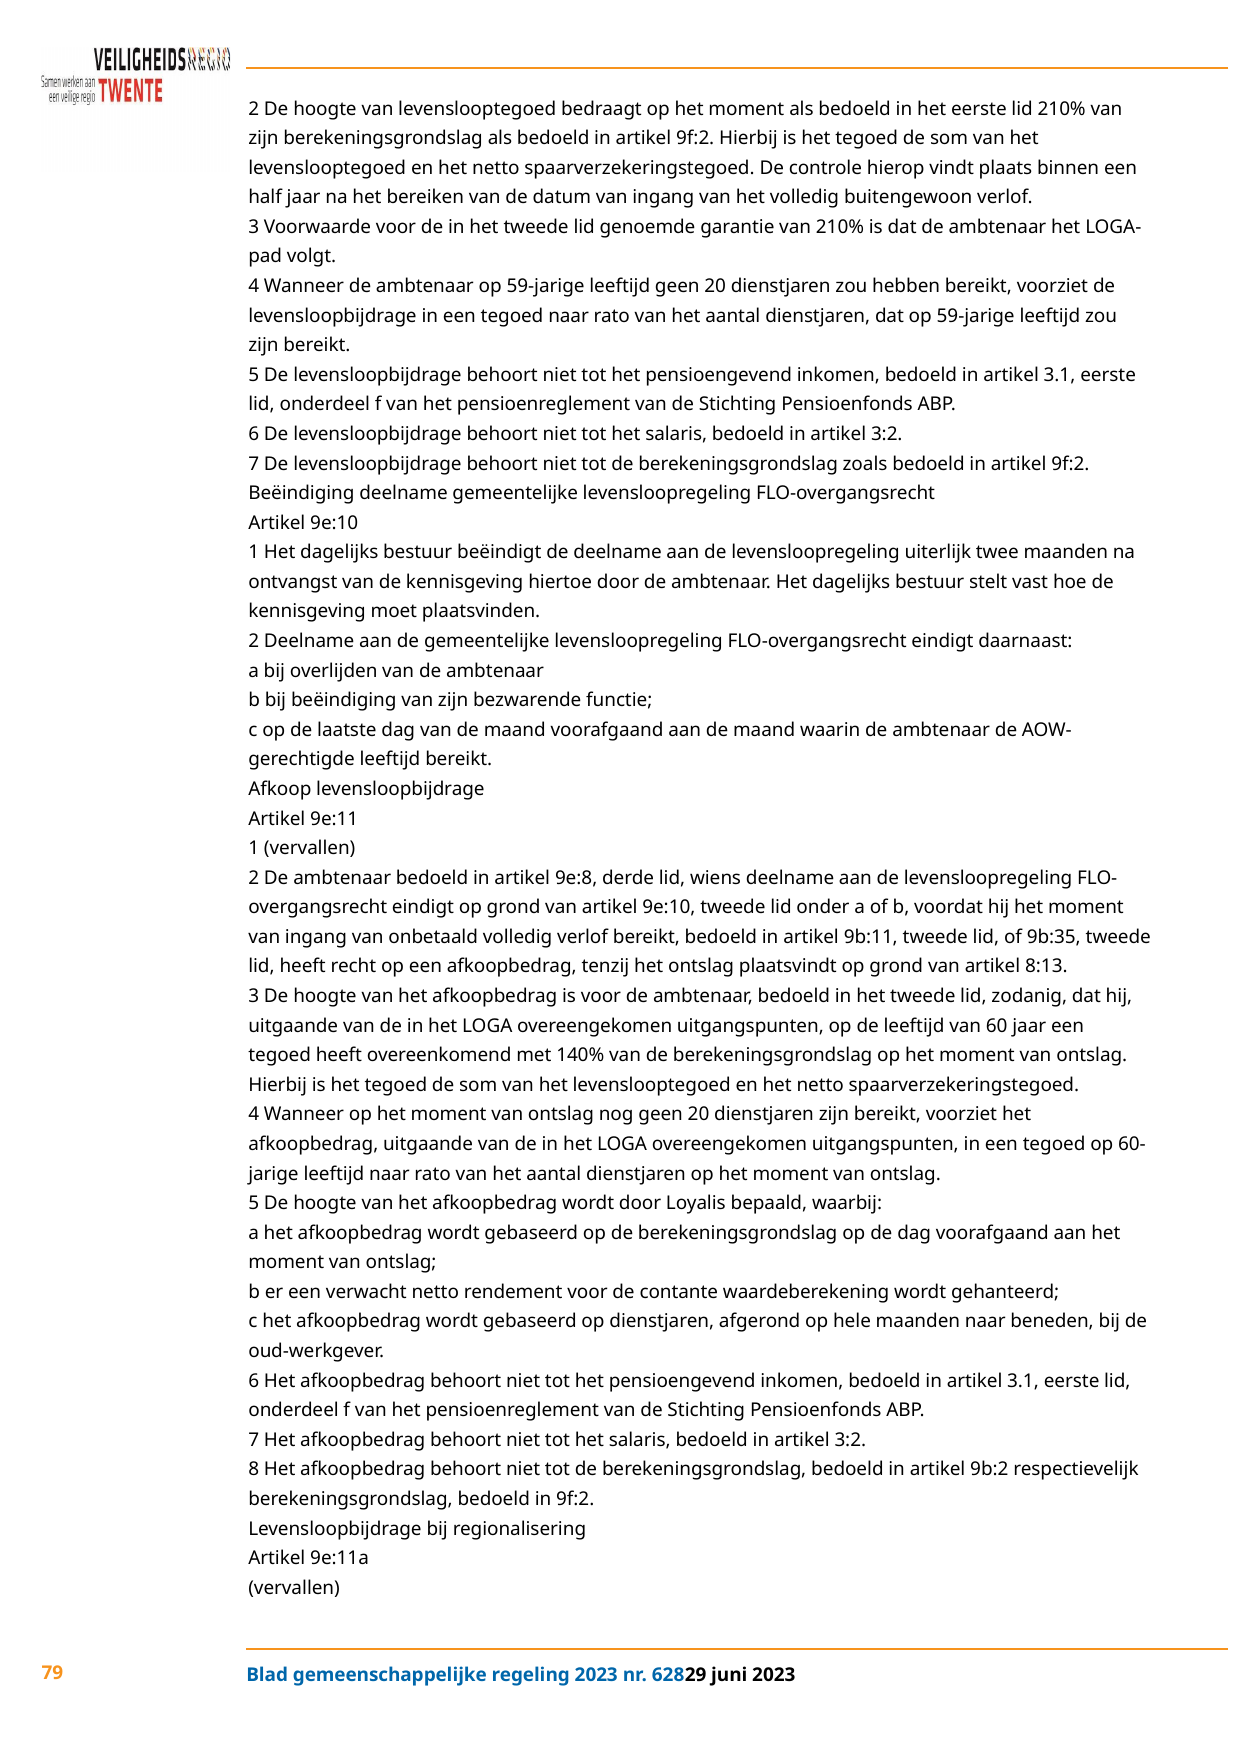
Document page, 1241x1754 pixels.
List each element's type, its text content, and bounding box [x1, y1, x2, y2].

text 6 De levensloopbijdrage behoort niet tot het salaris, bedoeld in artikel 3:2. [248, 420, 1152, 446]
text c het afkoopbedrag wordt gebaseerd op dienstjaren, afgerond op hele maanden naar beneden, bij de oud-werkgever. [248, 1308, 1152, 1363]
text 7 De levensloopbijdrage behoort niet tot de berekeningsgrondslag zoals bedoeld in artikel 9f:2. [248, 450, 1152, 476]
text Beëindiging deelname gemeentelijke levensloopregeling FLO-overgangsrecht [248, 479, 1152, 505]
text Levensloopbijdrage bij regionalisering [248, 1515, 1152, 1541]
text Artikel 9e:11a [248, 1544, 1152, 1570]
text 1 (vervallen) [248, 834, 1152, 860]
text c op de laatste dag van de maand voorafgaand aan de maand waarin de ambtenaar de AOW-gerechtigde leeftijd bereikt. [248, 716, 1152, 771]
text Afkoop levensloopbijdrage [248, 775, 1152, 801]
text 1 Het dagelijks bestuur beëindigt de deelname aan de levensloopregeling uiterlijk twee maanden na ontvangst van de kennisgeving hiertoe door de ambtenaar. Het dagelijks bestuur stelt vast hoe de kennisgeving moet plaatsvinden. [248, 538, 1152, 623]
text 5 De levensloopbijdrage behoort niet tot het pensioengevend inkomen, bedoeld in artikel 3.1, eerste lid, onderdeel f van het pensioenreglement van de Stichting Pensioenfonds ABP. [248, 361, 1152, 416]
text 3 Voorwaarde voor de in het tweede lid genoemde garantie van 210% is dat de ambtenaar het LOGA-pad volgt. [248, 213, 1152, 268]
text 3 De hoogte van het afkoopbedrag is voor de ambtenaar, bedoeld in het tweede lid, zodanig, dat hij, uitgaande van de in het LOGA overeengekomen uitgangspunten, op de leeftijd van 60 jaar een tegoed heeft overeenkomend met 140% van de berekeningsgrondslag op het moment van ontslag. Hierbij is het tegoed de som van het levenslooptegoed en het netto spaarverzekeringstegoed. [248, 982, 1152, 1097]
picture [41, 47, 231, 172]
text 7 Het afkoopbedrag behoort niet tot het salaris, bedoeld in artikel 3:2. [248, 1426, 1152, 1452]
text 5 De hoogte van het afkoopbedrag wordt door Loyalis bepaald, waarbij: [248, 1189, 1152, 1215]
text 2 De ambtenaar bedoeld in artikel 9e:8, derde lid, wiens deelname aan de levensloopregeling FLO- overgangsrecht eindigt op grond van artikel 9e:10, tweede lid onder a of b, voordat hij het moment van ingang van onbetaald volledig verlof bereikt, bedoeld in artikel 9b:11, tweede lid, of 9b:35, tweede lid, heeft recht op een afkoopbedrag, tenzij het ontslag plaatsvindt op grond van artikel 8:13. [248, 864, 1152, 978]
text a het afkoopbedrag wordt gebaseerd op de berekeningsgrondslag op de dag voorafgaand aan het moment van ontslag; [248, 1219, 1152, 1274]
text 4 Wanneer de ambtenaar op 59-jarige leeftijd geen 20 dienstjaren zou hebben bereikt, voorziet de levensloopbijdrage in een tegoed naar rato van het aantal dienstjaren, dat op 59-jarige leeftijd zou zijn bereikt. [248, 272, 1152, 357]
text b bij beëindiging van zijn bezwarende functie; [248, 686, 1152, 712]
text 8 Het afkoopbedrag behoort niet tot de berekeningsgrondslag, bedoeld in artikel 9b:2 respectievelijk berekeningsgrondslag, bedoeld in 9f:2. [248, 1456, 1152, 1511]
text Artikel 9e:11 [248, 805, 1152, 831]
text 2 Deelname aan de gemeentelijke levensloopregeling FLO-overgangsrecht eindigt daarnaast: [248, 627, 1152, 653]
text (vervallen) [248, 1574, 1152, 1600]
text Artikel 9e:10 [248, 509, 1152, 535]
text 4 Wanneer op het moment van ontslag nog geen 20 dienstjaren zijn bereikt, voorziet het afkoopbedrag, uitgaande van de in het LOGA overeengekomen uitgangspunten, in een tegoed op 60-jarige leeftijd naar rato van het aantal dienstjaren op het moment van ontslag. [248, 1101, 1152, 1186]
text a bij overlijden van de ambtenaar [248, 657, 1152, 683]
text b er een verwacht netto rendement voor de contante waardeberekening wordt gehanteerd; [248, 1278, 1152, 1304]
text 2 De hoogte van levenslooptegoed bedraagt op het moment als bedoeld in het eerste lid 210% van zijn berekeningsgrondslag als bedoeld in artikel 9f:2. Hierbij is het tegoed de som van het levenslooptegoed en het netto spaarverzekeringstegoed. De controle hierop vindt plaats binnen een half jaar na het bereiken van de datum van ingang van het volledig buitengewoon verlof. [248, 95, 1152, 209]
text 6 Het afkoopbedrag behoort niet tot het pensioengevend inkomen, bedoeld in artikel 3.1, eerste lid, onderdeel f van het pensioenreglement van de Stichting Pensioenfonds ABP. [248, 1367, 1152, 1422]
